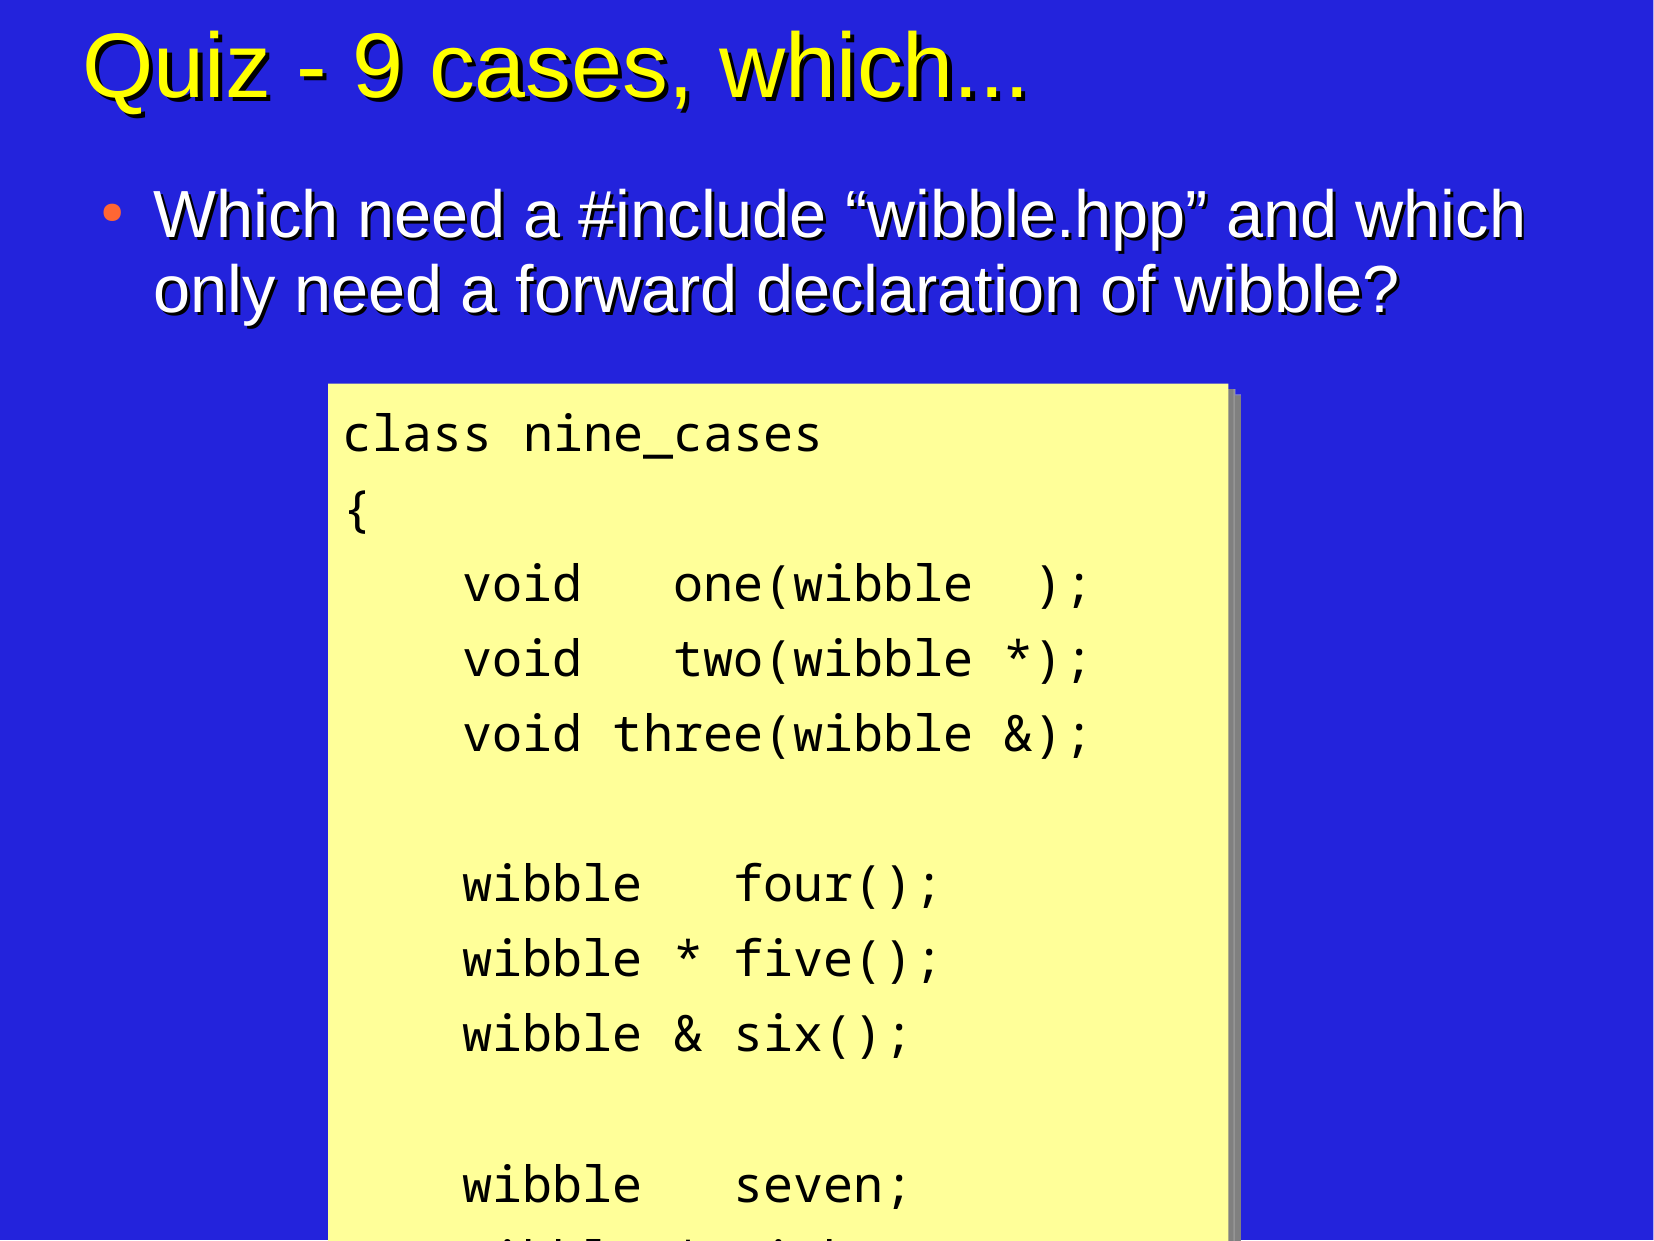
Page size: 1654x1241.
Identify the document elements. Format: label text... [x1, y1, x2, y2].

title Quiz - 9 cases, which... [82, 2, 1571, 130]
text_box class nine_cases { void one(wibble ); void two(wibble *); void three(wibble &); wibble four(); wibble * five(); wibble & six(); wibble seven; wibble * eight; wibble & nine; }; [328, 383, 1229, 1241]
list Which need a #include “wibble.hpp” and which only need a forward declaration of wibble? [82, 177, 1571, 1182]
